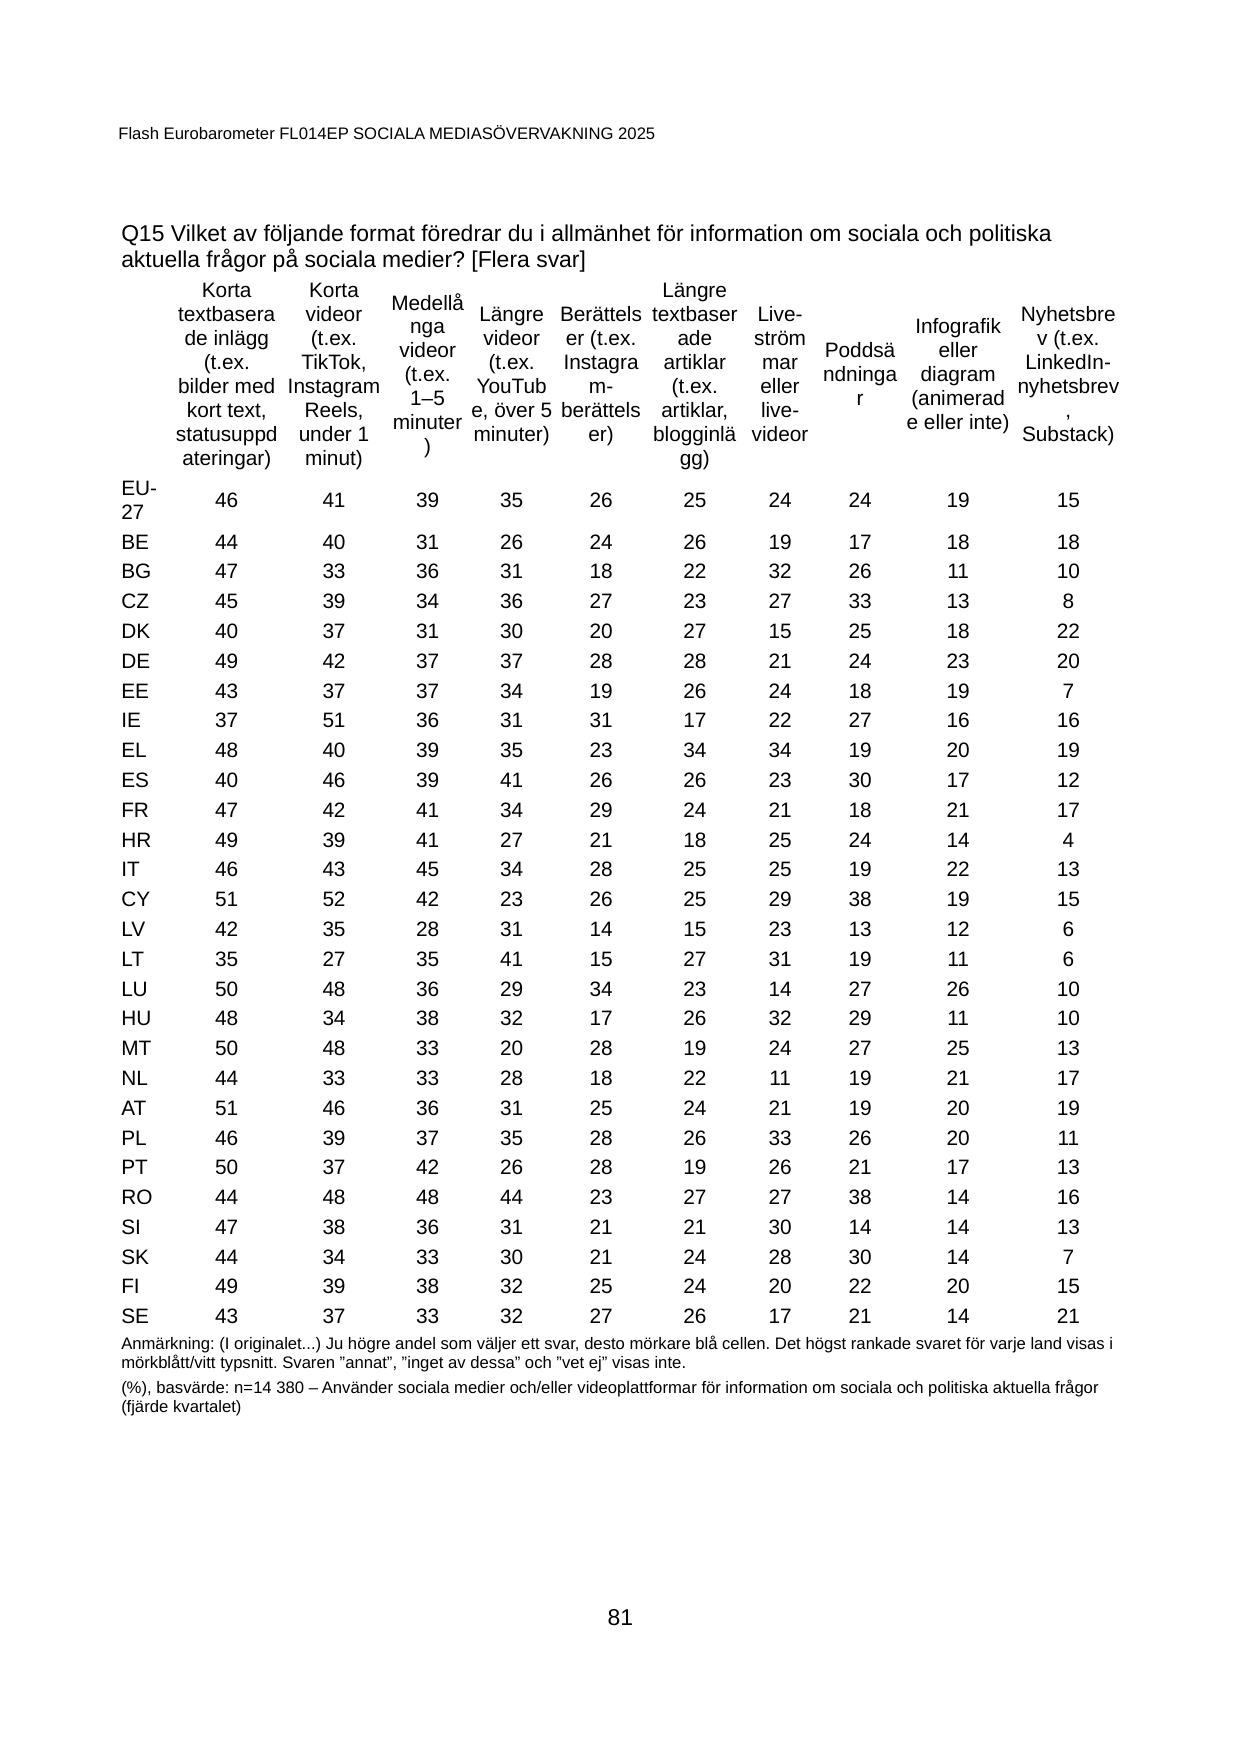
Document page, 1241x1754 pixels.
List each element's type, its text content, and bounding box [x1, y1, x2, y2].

table_cell 47 [173, 1212, 281, 1242]
table_cell 21 [903, 1063, 1013, 1093]
table_cell 23 [743, 765, 817, 795]
table_cell 45 [387, 854, 468, 884]
table_cell 18 [903, 527, 1013, 556]
table_cell 48 [281, 1033, 387, 1063]
table_cell 10 [1013, 1003, 1123, 1033]
table_cell 33 [281, 1063, 387, 1093]
table_cell 48 [173, 735, 281, 765]
table_cell 24 [647, 1271, 742, 1301]
table_cell 26 [468, 1152, 555, 1182]
table_cell 6 [1013, 944, 1123, 973]
table_cell 51 [173, 1093, 281, 1122]
table_cell 21 [1013, 1301, 1123, 1331]
table_cell 41 [281, 473, 387, 527]
table_cell 43 [173, 676, 281, 705]
table_cell 19 [647, 1033, 742, 1063]
table_cell 34 [468, 854, 555, 884]
table_cell 39 [387, 765, 468, 795]
table_cell 34 [555, 974, 647, 1003]
table_cell 48 [387, 1182, 468, 1212]
table_cell 26 [817, 1123, 902, 1152]
table_cell 14 [903, 1212, 1013, 1242]
table_cell EL [118, 735, 172, 765]
table_cell 40 [281, 527, 387, 556]
table_cell 37 [387, 1123, 468, 1152]
table_cell LT [118, 944, 172, 973]
table_cell IE [118, 705, 172, 735]
table_cell 26 [555, 765, 647, 795]
table_cell 41 [387, 795, 468, 824]
table_cell 31 [468, 1212, 555, 1242]
table_cell 34 [387, 586, 468, 616]
table_cell 11 [903, 556, 1013, 586]
table_cell 37 [281, 1152, 387, 1182]
table_cell 27 [468, 825, 555, 854]
table_cell 27 [743, 586, 817, 616]
table_cell 50 [173, 1033, 281, 1063]
table_cell 10 [1013, 974, 1123, 1003]
table_cell DK [118, 616, 172, 646]
table_cell 11 [1013, 1123, 1123, 1152]
table_cell 44 [173, 1182, 281, 1212]
table_cell FI [118, 1271, 172, 1301]
table_cell 39 [281, 1271, 387, 1301]
table_cell Längre videor (t.ex. YouTube, över 5 minuter) [468, 275, 555, 473]
table_cell 21 [903, 795, 1013, 824]
table_cell 21 [647, 1212, 742, 1242]
table_cell 42 [387, 884, 468, 914]
table_cell 38 [817, 884, 902, 914]
table_cell 26 [647, 1301, 742, 1331]
table_cell 33 [281, 556, 387, 586]
table_cell 31 [468, 1093, 555, 1122]
table_cell 7 [1013, 1242, 1123, 1271]
table_cell DE [118, 646, 172, 676]
table_cell 21 [743, 1093, 817, 1122]
table_cell 29 [743, 884, 817, 914]
table_cell 41 [387, 825, 468, 854]
table_cell 36 [468, 586, 555, 616]
table_cell 13 [903, 586, 1013, 616]
table_cell 34 [281, 1003, 387, 1033]
table_cell 24 [743, 1033, 817, 1063]
table_cell HU [118, 1003, 172, 1033]
table_cell Nyhetsbrev (t.ex. LinkedIn-nyhetsbrev, Substack) [1013, 275, 1123, 473]
table_cell 35 [281, 914, 387, 944]
table_cell 19 [1013, 735, 1123, 765]
table_cell 12 [903, 914, 1013, 944]
table_cell 34 [743, 735, 817, 765]
table_cell Medellånga videor (t.ex. 1–5 minuter) [387, 275, 468, 473]
table_cell 15 [647, 914, 742, 944]
table_cell 37 [387, 676, 468, 705]
table_cell Anmärkning: (I originalet...) Ju högre andel som väljer ett svar, desto mörkare blå cellen. Det högst rankade svaret för varje land visas i mörkblått/vitt typsnitt. Svaren ”annat”, ”inget av dessa” och ”vet ej” visas inte. [118, 1331, 1123, 1375]
table_cell 30 [743, 1212, 817, 1242]
table_cell 16 [1013, 1182, 1123, 1212]
table_cell EE [118, 676, 172, 705]
table_cell 35 [173, 944, 281, 973]
table_cell 23 [555, 735, 647, 765]
table_cell RO [118, 1182, 172, 1212]
table_cell 18 [817, 676, 902, 705]
table_cell 14 [817, 1212, 902, 1242]
table_cell BG [118, 556, 172, 586]
table_cell 24 [743, 676, 817, 705]
table_cell 39 [387, 473, 468, 527]
table_cell 28 [743, 1242, 817, 1271]
table_cell 22 [1013, 616, 1123, 646]
table_cell 39 [281, 825, 387, 854]
table_cell 48 [173, 1003, 281, 1033]
table_cell 26 [647, 676, 742, 705]
table_cell 30 [468, 616, 555, 646]
table_cell 19 [817, 944, 902, 973]
table_cell 18 [555, 556, 647, 586]
table_cell 35 [468, 473, 555, 527]
table_cell 19 [903, 884, 1013, 914]
table_cell 36 [387, 705, 468, 735]
table_cell AT [118, 1093, 172, 1122]
table_cell 45 [173, 586, 281, 616]
table_cell 11 [903, 944, 1013, 973]
table_cell 44 [173, 527, 281, 556]
table_cell 14 [903, 825, 1013, 854]
table_cell 46 [173, 854, 281, 884]
table_cell 35 [387, 944, 468, 973]
table_cell SK [118, 1242, 172, 1271]
table_cell 14 [743, 974, 817, 1003]
table_header Q15 Vilket av följande format föredrar du i allmänhet för information om sociala och politiska aktuella frågor på sociala medier? [Flera svar] [118, 217, 1123, 275]
table_cell 16 [903, 705, 1013, 735]
table_cell 31 [555, 705, 647, 735]
table_cell 19 [647, 1152, 742, 1182]
table_cell 20 [743, 1271, 817, 1301]
table_cell 39 [281, 586, 387, 616]
table_cell 15 [555, 944, 647, 973]
table_cell 26 [903, 974, 1013, 1003]
table_cell 19 [903, 473, 1013, 527]
table_cell PT [118, 1152, 172, 1182]
table_cell 39 [281, 1123, 387, 1152]
table_cell 32 [468, 1003, 555, 1033]
table_cell 36 [387, 974, 468, 1003]
table_cell 27 [647, 1182, 742, 1212]
table_cell EU-27 [118, 473, 172, 527]
table_cell 15 [1013, 884, 1123, 914]
table_cell 42 [387, 1152, 468, 1182]
table_cell 26 [555, 473, 647, 527]
table_cell 25 [743, 854, 817, 884]
table_cell 20 [903, 1271, 1013, 1301]
table_cell LU [118, 974, 172, 1003]
table_cell 32 [468, 1301, 555, 1331]
table_cell 21 [743, 646, 817, 676]
table_cell 17 [903, 765, 1013, 795]
table_cell 28 [555, 646, 647, 676]
table_cell 31 [743, 944, 817, 973]
table_cell 22 [817, 1271, 902, 1301]
table_cell Korta textbaserade inlägg (t.ex. bilder med kort text, statusuppdateringar) [173, 275, 281, 473]
table_cell 28 [555, 1033, 647, 1063]
table_cell 18 [1013, 527, 1123, 556]
table_cell 31 [468, 705, 555, 735]
table_cell PL [118, 1123, 172, 1152]
table_cell 14 [903, 1182, 1013, 1212]
table_cell 23 [555, 1182, 647, 1212]
table_cell 38 [817, 1182, 902, 1212]
table_cell MT [118, 1033, 172, 1063]
table_cell 52 [281, 884, 387, 914]
table_cell 17 [817, 527, 902, 556]
table_cell 25 [647, 884, 742, 914]
table_cell 36 [387, 1212, 468, 1242]
table_cell 28 [555, 854, 647, 884]
table_cell 24 [647, 1242, 742, 1271]
table_cell 42 [173, 914, 281, 944]
table_cell 14 [903, 1242, 1013, 1271]
table_cell 27 [817, 705, 902, 735]
table_cell 21 [743, 795, 817, 824]
table_cell 27 [743, 1182, 817, 1212]
table_cell 13 [1013, 854, 1123, 884]
table_cell 23 [647, 974, 742, 1003]
table_cell 46 [281, 1093, 387, 1122]
table_cell 25 [647, 473, 742, 527]
table_cell 46 [173, 1123, 281, 1152]
table_cell 38 [387, 1271, 468, 1301]
table_cell 34 [281, 1242, 387, 1271]
table_cell 25 [743, 825, 817, 854]
table_cell 37 [173, 705, 281, 735]
table_cell 38 [281, 1212, 387, 1242]
table_cell 13 [1013, 1212, 1123, 1242]
table_cell 23 [903, 646, 1013, 676]
table_cell 26 [743, 1152, 817, 1182]
table_cell CY [118, 884, 172, 914]
table_cell 25 [555, 1093, 647, 1122]
table_cell Poddsändningar [817, 275, 902, 473]
table_cell 29 [555, 795, 647, 824]
table_cell 28 [387, 914, 468, 944]
table_cell 24 [647, 795, 742, 824]
table_cell 46 [281, 765, 387, 795]
table_cell 27 [647, 944, 742, 973]
table_cell 23 [743, 914, 817, 944]
table_cell 27 [647, 616, 742, 646]
table_cell 40 [281, 735, 387, 765]
table_cell 19 [743, 527, 817, 556]
table_cell 20 [468, 1033, 555, 1063]
table_cell 48 [281, 974, 387, 1003]
table_cell 20 [903, 1123, 1013, 1152]
table_cell 39 [387, 735, 468, 765]
table_cell 19 [817, 1093, 902, 1122]
table_cell 24 [743, 473, 817, 527]
table_cell 36 [387, 1093, 468, 1122]
table_cell 32 [468, 1271, 555, 1301]
table_cell 50 [173, 974, 281, 1003]
table_cell 34 [468, 795, 555, 824]
table_cell 27 [817, 974, 902, 1003]
table_cell Längre textbaserade artiklar (t.ex. artiklar, blogginlägg) [647, 275, 742, 473]
table_cell 24 [555, 527, 647, 556]
table_cell Infografik eller diagram (animerade eller inte) [903, 275, 1013, 473]
table_cell 10 [1013, 556, 1123, 586]
table_cell 47 [173, 556, 281, 586]
table_cell 40 [173, 616, 281, 646]
table_cell 24 [647, 1093, 742, 1122]
table_cell 17 [1013, 1063, 1123, 1093]
table_cell 6 [1013, 914, 1123, 944]
table_cell 33 [387, 1242, 468, 1271]
table_cell 18 [555, 1063, 647, 1093]
table_cell 18 [817, 795, 902, 824]
table_cell 33 [817, 586, 902, 616]
table_cell 21 [817, 1152, 902, 1182]
table_cell Berättelser (t.ex. Instagram-berättelser) [555, 275, 647, 473]
table_cell 42 [281, 795, 387, 824]
table_cell 20 [903, 1093, 1013, 1122]
table_cell 17 [647, 705, 742, 735]
table_cell 44 [173, 1242, 281, 1271]
table_cell 48 [281, 1182, 387, 1212]
table_cell 23 [468, 884, 555, 914]
table_cell 31 [468, 914, 555, 944]
table_cell 35 [468, 1123, 555, 1152]
table_cell 28 [555, 1152, 647, 1182]
table_cell 31 [387, 527, 468, 556]
table_cell 28 [647, 646, 742, 676]
table_cell 23 [647, 586, 742, 616]
table_cell Live-strömmar eller live-videor [743, 275, 817, 473]
table_cell 41 [468, 944, 555, 973]
table_cell 22 [743, 705, 817, 735]
table_cell 42 [281, 646, 387, 676]
table_cell 47 [173, 795, 281, 824]
table_cell 33 [387, 1033, 468, 1063]
table_cell 17 [903, 1152, 1013, 1182]
table_cell HR [118, 825, 172, 854]
table_cell 22 [903, 854, 1013, 884]
table_cell 24 [817, 473, 902, 527]
table_cell (%), basvärde: n=14 380 – Använder sociala medier och/eller videoplattformar för information om sociala och politiska aktuella frågor (fjärde kvartalet) [118, 1375, 1123, 1419]
table_cell 18 [647, 825, 742, 854]
table_cell 36 [387, 556, 468, 586]
table_cell 19 [817, 735, 902, 765]
table_cell 30 [817, 765, 902, 795]
table_cell 4 [1013, 825, 1123, 854]
table_cell 11 [743, 1063, 817, 1093]
table_cell 44 [173, 1063, 281, 1093]
table_cell 11 [903, 1003, 1013, 1033]
table_cell 26 [468, 527, 555, 556]
table_cell 27 [281, 944, 387, 973]
table_cell 32 [743, 556, 817, 586]
table_cell 29 [468, 974, 555, 1003]
table_cell 15 [1013, 1271, 1123, 1301]
table_cell 43 [173, 1301, 281, 1331]
table_cell 30 [468, 1242, 555, 1271]
table_cell 14 [555, 914, 647, 944]
table_cell 28 [468, 1063, 555, 1093]
table_cell LV [118, 914, 172, 944]
table_cell 26 [817, 556, 902, 586]
table_cell SI [118, 1212, 172, 1242]
table_cell 29 [817, 1003, 902, 1033]
table_cell 21 [817, 1301, 902, 1331]
table_cell 44 [468, 1182, 555, 1212]
table_cell 51 [173, 884, 281, 914]
table_cell 26 [647, 527, 742, 556]
table_cell 14 [903, 1301, 1013, 1331]
table_cell 22 [647, 556, 742, 586]
table_cell 50 [173, 1152, 281, 1182]
table_cell 21 [555, 825, 647, 854]
table_cell 21 [555, 1242, 647, 1271]
table_cell SE [118, 1301, 172, 1331]
table_cell 27 [555, 1301, 647, 1331]
table_cell [118, 275, 172, 473]
table_cell 49 [173, 1271, 281, 1301]
table_cell 21 [555, 1212, 647, 1242]
table_cell 17 [743, 1301, 817, 1331]
table_cell Korta videor (t.ex. TikTok, Instagram Reels, under 1 minut) [281, 275, 387, 473]
table_cell 26 [647, 1123, 742, 1152]
table_cell 46 [173, 473, 281, 527]
table_cell 37 [281, 616, 387, 646]
table_cell 31 [387, 616, 468, 646]
table_cell 28 [555, 1123, 647, 1152]
table_cell 41 [468, 765, 555, 795]
table_cell 37 [468, 646, 555, 676]
table_cell 12 [1013, 765, 1123, 795]
table_cell 34 [468, 676, 555, 705]
table_cell 13 [1013, 1152, 1123, 1182]
table_cell IT [118, 854, 172, 884]
table_cell 19 [903, 676, 1013, 705]
table_cell 19 [1013, 1093, 1123, 1122]
table_cell 22 [647, 1063, 742, 1093]
table_cell 13 [817, 914, 902, 944]
table_cell 24 [817, 825, 902, 854]
table_cell 25 [555, 1271, 647, 1301]
table_cell 17 [555, 1003, 647, 1033]
table_cell NL [118, 1063, 172, 1093]
table_cell 38 [387, 1003, 468, 1033]
table_cell 40 [173, 765, 281, 795]
table_cell 37 [281, 1301, 387, 1331]
table_cell 49 [173, 825, 281, 854]
table_cell 25 [647, 854, 742, 884]
table_cell 19 [555, 676, 647, 705]
table_cell 49 [173, 646, 281, 676]
table_cell 17 [1013, 795, 1123, 824]
table_cell 13 [1013, 1033, 1123, 1063]
table_cell 31 [468, 556, 555, 586]
table_cell BE [118, 527, 172, 556]
table_cell 15 [1013, 473, 1123, 527]
table_cell 33 [387, 1301, 468, 1331]
table_cell 24 [817, 646, 902, 676]
table_cell 18 [903, 616, 1013, 646]
table_cell 32 [743, 1003, 817, 1033]
table_cell 20 [903, 735, 1013, 765]
table_cell 15 [743, 616, 817, 646]
table_cell 19 [817, 1063, 902, 1093]
table_cell 25 [817, 616, 902, 646]
table_cell 27 [817, 1033, 902, 1063]
table_cell 19 [817, 854, 902, 884]
table_cell 7 [1013, 676, 1123, 705]
table_cell 30 [817, 1242, 902, 1271]
table_cell 35 [468, 735, 555, 765]
table_cell ES [118, 765, 172, 795]
table_cell 43 [281, 854, 387, 884]
table_cell 26 [647, 765, 742, 795]
table_cell 51 [281, 705, 387, 735]
table_cell CZ [118, 586, 172, 616]
table_cell 27 [555, 586, 647, 616]
table_cell 26 [647, 1003, 742, 1033]
table_cell 16 [1013, 705, 1123, 735]
table_cell 26 [555, 884, 647, 914]
table_cell FR [118, 795, 172, 824]
table_cell 25 [903, 1033, 1013, 1063]
table_cell 33 [743, 1123, 817, 1152]
table_cell 37 [281, 676, 387, 705]
table_cell 20 [555, 616, 647, 646]
table_cell 20 [1013, 646, 1123, 676]
table_cell 37 [387, 646, 468, 676]
table_cell 33 [387, 1063, 468, 1093]
table_cell 8 [1013, 586, 1123, 616]
table_cell 34 [647, 735, 742, 765]
